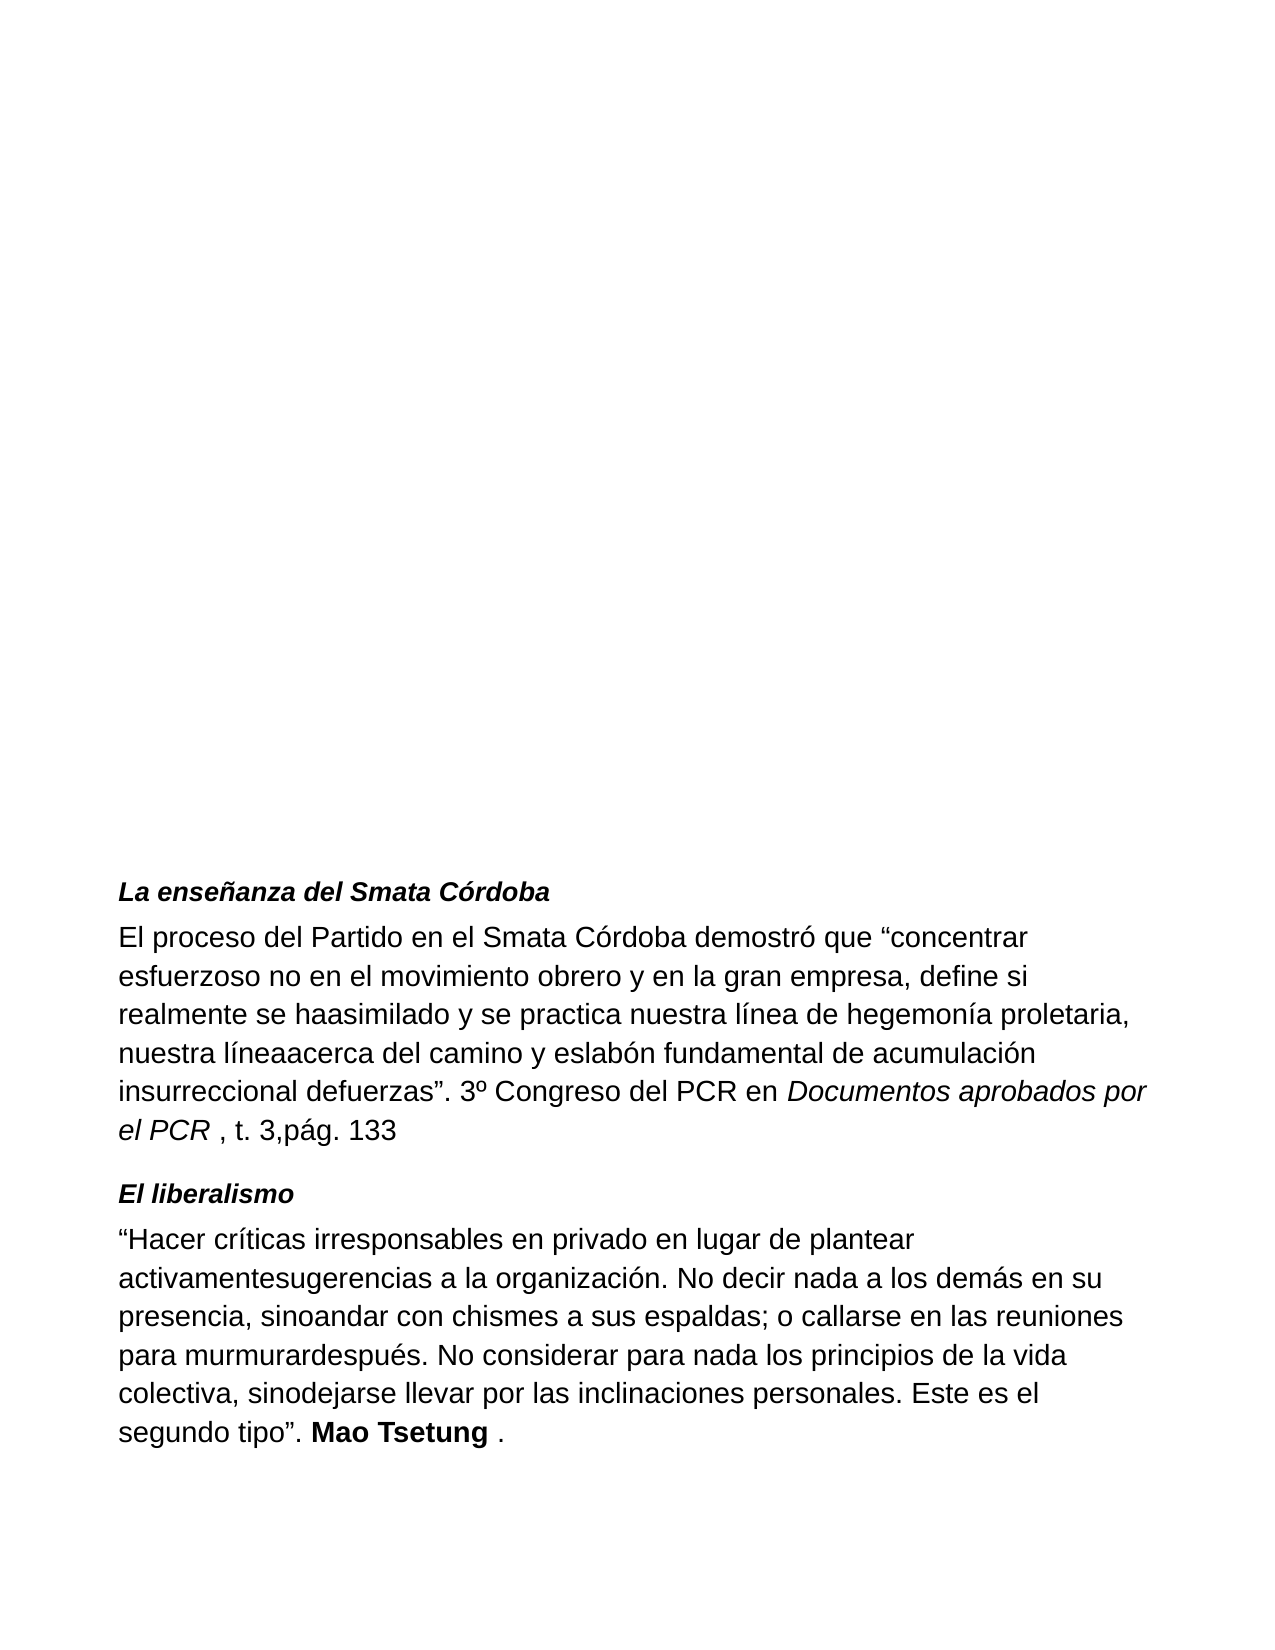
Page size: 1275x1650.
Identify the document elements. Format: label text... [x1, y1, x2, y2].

text “Hacer críticas irresponsables en privado en lugar de plantear activamentesugerencias a la organización. No decir nada a los demás en su presencia, sinoandar con chismes a sus espaldas; o callarse en las reuniones para murmurardespués. No considerar para nada los principios de la vida colectiva, sinodejarse llevar por las inclinaciones personales. Este es el segundo tipo”. Mao Tsetung . [118, 1222, 1157, 1448]
subtitle La enseñanza del Smata Córdoba [118, 876, 1157, 907]
text El proceso del Partido en el Smata Córdoba demostró que “concentrar esfuerzoso no en el movimiento obrero y en la gran empresa, define si realmente se haasimilado y se practica nuestra línea de hegemonía proletaria, nuestra líneaacerca del camino y eslabón fundamental de acumulación insurreccional defuerzas”. 3º Congreso del PCR en Documentos aprobados por el PCR , t. 3,pág. 133 [118, 920, 1157, 1146]
subtitle El liberalismo [118, 1178, 1157, 1209]
